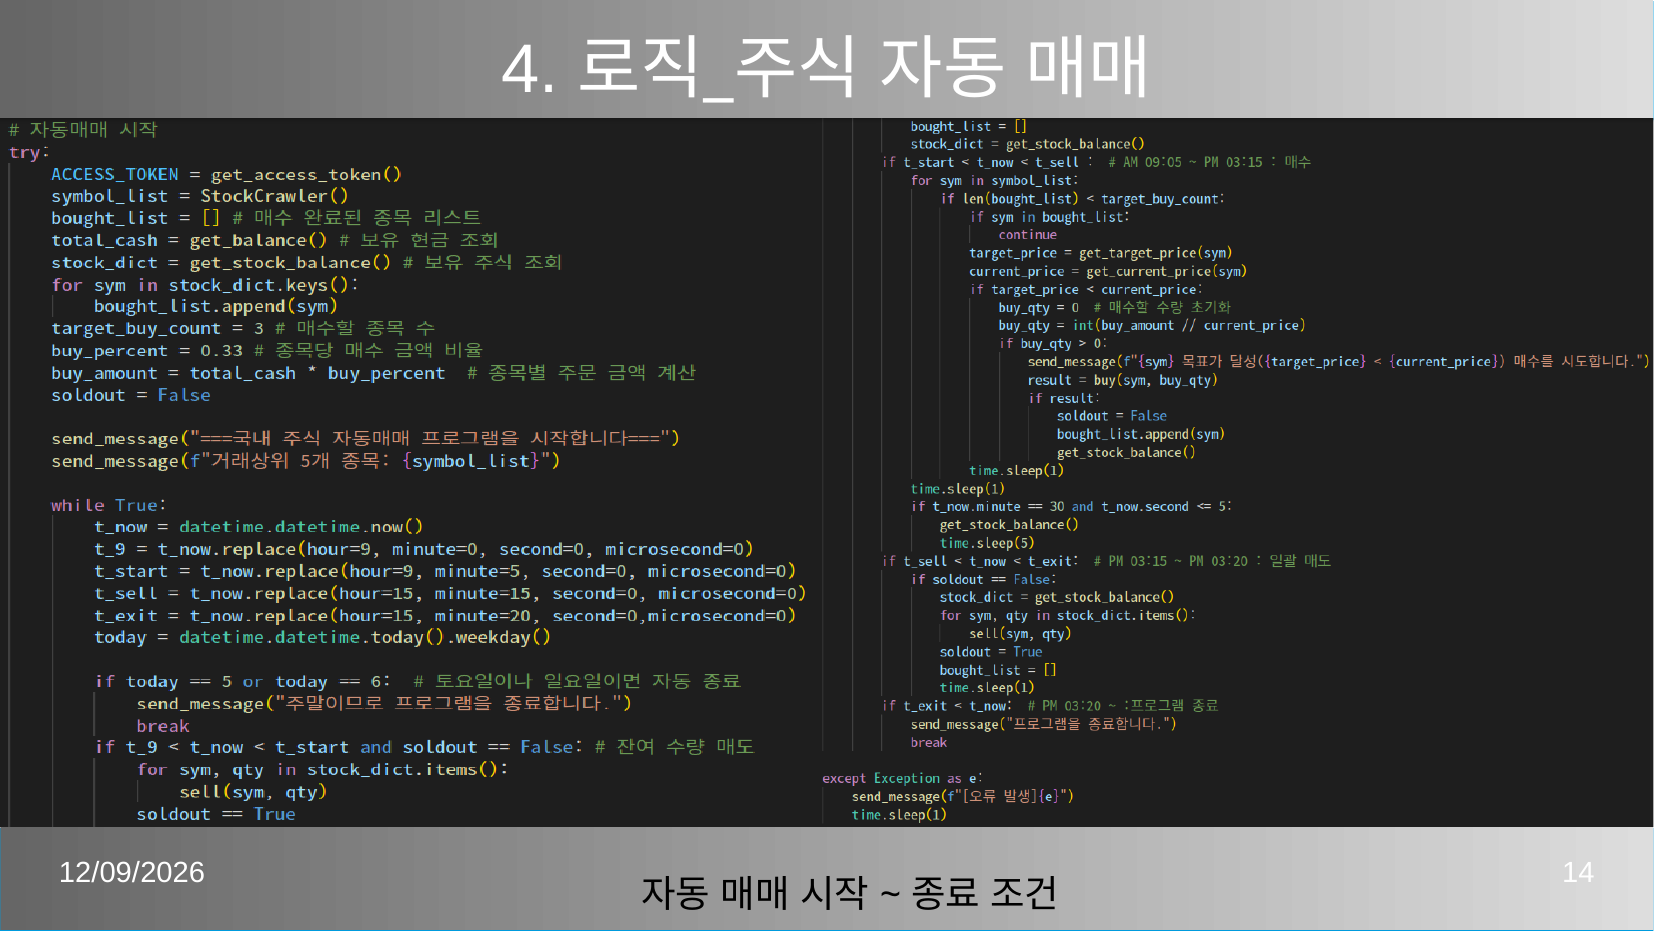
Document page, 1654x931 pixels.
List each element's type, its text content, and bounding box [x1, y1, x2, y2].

picture [0, 118, 1654, 827]
text_box 자동 매매 시작 ~ 종료 조건 [318, 856, 1382, 909]
title 4. 로직_주식 자동 매매 [58, 22, 1595, 103]
